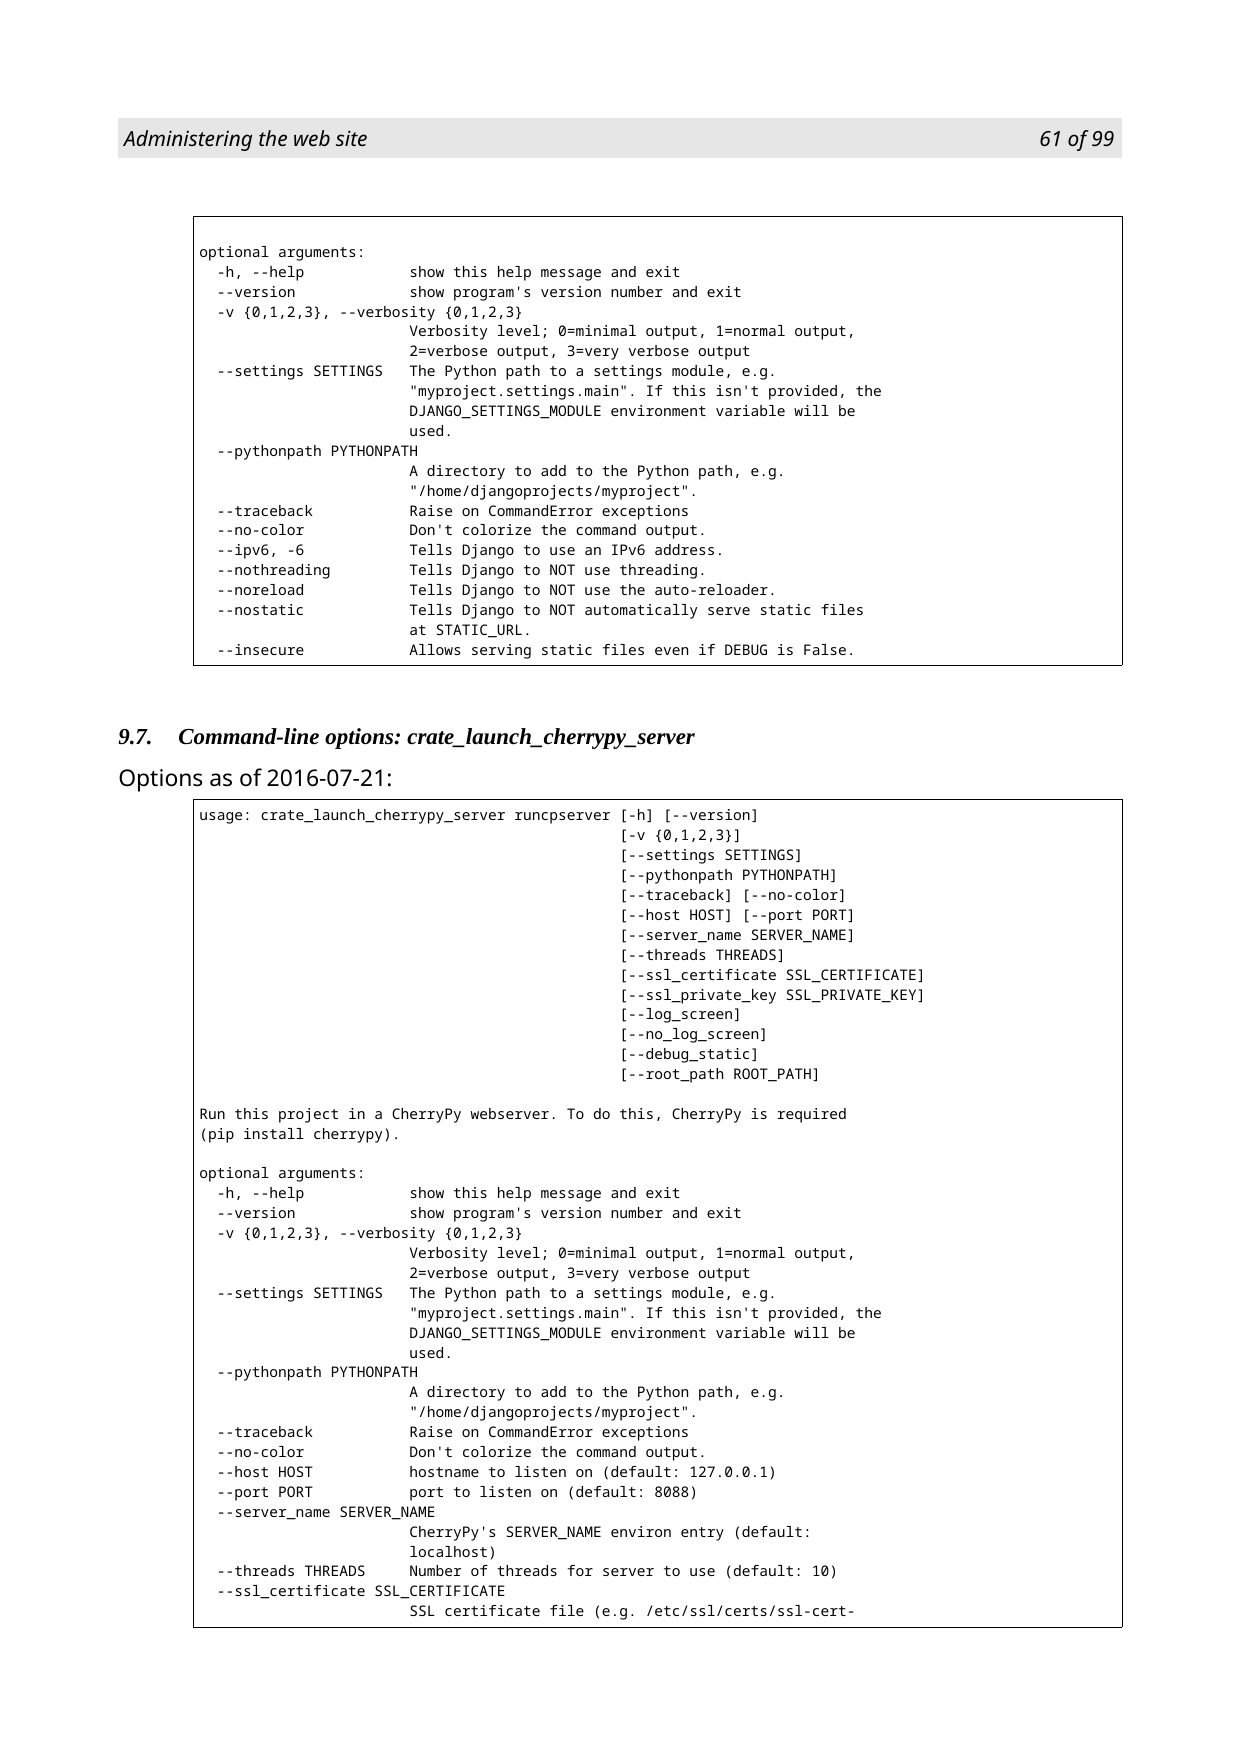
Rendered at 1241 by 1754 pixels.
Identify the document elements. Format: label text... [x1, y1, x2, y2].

table_header usage: crate_launch_cherrypy_server runcpserver [-h] [--version] [-v {0,1,2,3}] [--settings SETTINGS] [--pythonpath PYTHONPATH] [--traceback] [--no-color] [--host HOST] [--port PORT] [--server_name SERVER_NAME] [--threads THREADS] [--ssl_certificate SSL_CERTIFICATE] [--ssl_private_key SSL_PRIVATE_KEY] [--log_screen] [--no_log_screen] [--debug_static] [--root_path ROOT_PATH] Run this project in a CherryPy webserver. To do this, CherryPy is required (pip install cherrypy). optional arguments: -h, --help show this help message and exit --version show program's version number and exit -v {0,1,2,3}, --verbosity {0,1,2,3} Verbosity level; 0=minimal output, 1=normal output, 2=verbose output, 3=very verbose output --settings SETTINGS The Python path to a settings module, e.g. "myproject.settings.main". If this isn't provided, the DJANGO_SETTINGS_MODULE environment variable will be used. --pythonpath PYTHONPATH A directory to add to the Python path, e.g. "/home/djangoprojects/myproject". --traceback Raise on CommandError exceptions --no-color Don't colorize the command output. --host HOST hostname to listen on (default: 127.0.0.1) --port PORT port to listen on (default: 8088) --server_name SERVER_NAME CherryPy's SERVER_NAME environ entry (default: localhost) --threads THREADS Number of threads for server to use (default: 10) --ssl_certificate SSL_CERTIFICATE SSL certificate file (e.g. /etc/ssl/certs/ssl-cert- [194, 800, 1122, 1627]
subtitle Command-line options: crate_launch_cherrypy_server [118, 723, 1122, 750]
text Options as of 2016-07-21: [118, 762, 1122, 793]
table_header optional arguments: -h, --help show this help message and exit --version show program's version number and exit -v {0,1,2,3}, --verbosity {0,1,2,3} Verbosity level; 0=minimal output, 1=normal output, 2=verbose output, 3=very verbose output --settings SETTINGS The Python path to a settings module, e.g. "myproject.settings.main". If this isn't provided, the DJANGO_SETTINGS_MODULE environment variable will be used. --pythonpath PYTHONPATH A directory to add to the Python path, e.g. "/home/djangoprojects/myproject". --traceback Raise on CommandError exceptions --no-color Don't colorize the command output. --ipv6, -6 Tells Django to use an IPv6 address. --nothreading Tells Django to NOT use threading. --noreload Tells Django to NOT use the auto-reloader. --nostatic Tells Django to NOT automatically serve static files at STATIC_URL. --insecure Allows serving static files even if DEBUG is False. [194, 217, 1122, 665]
